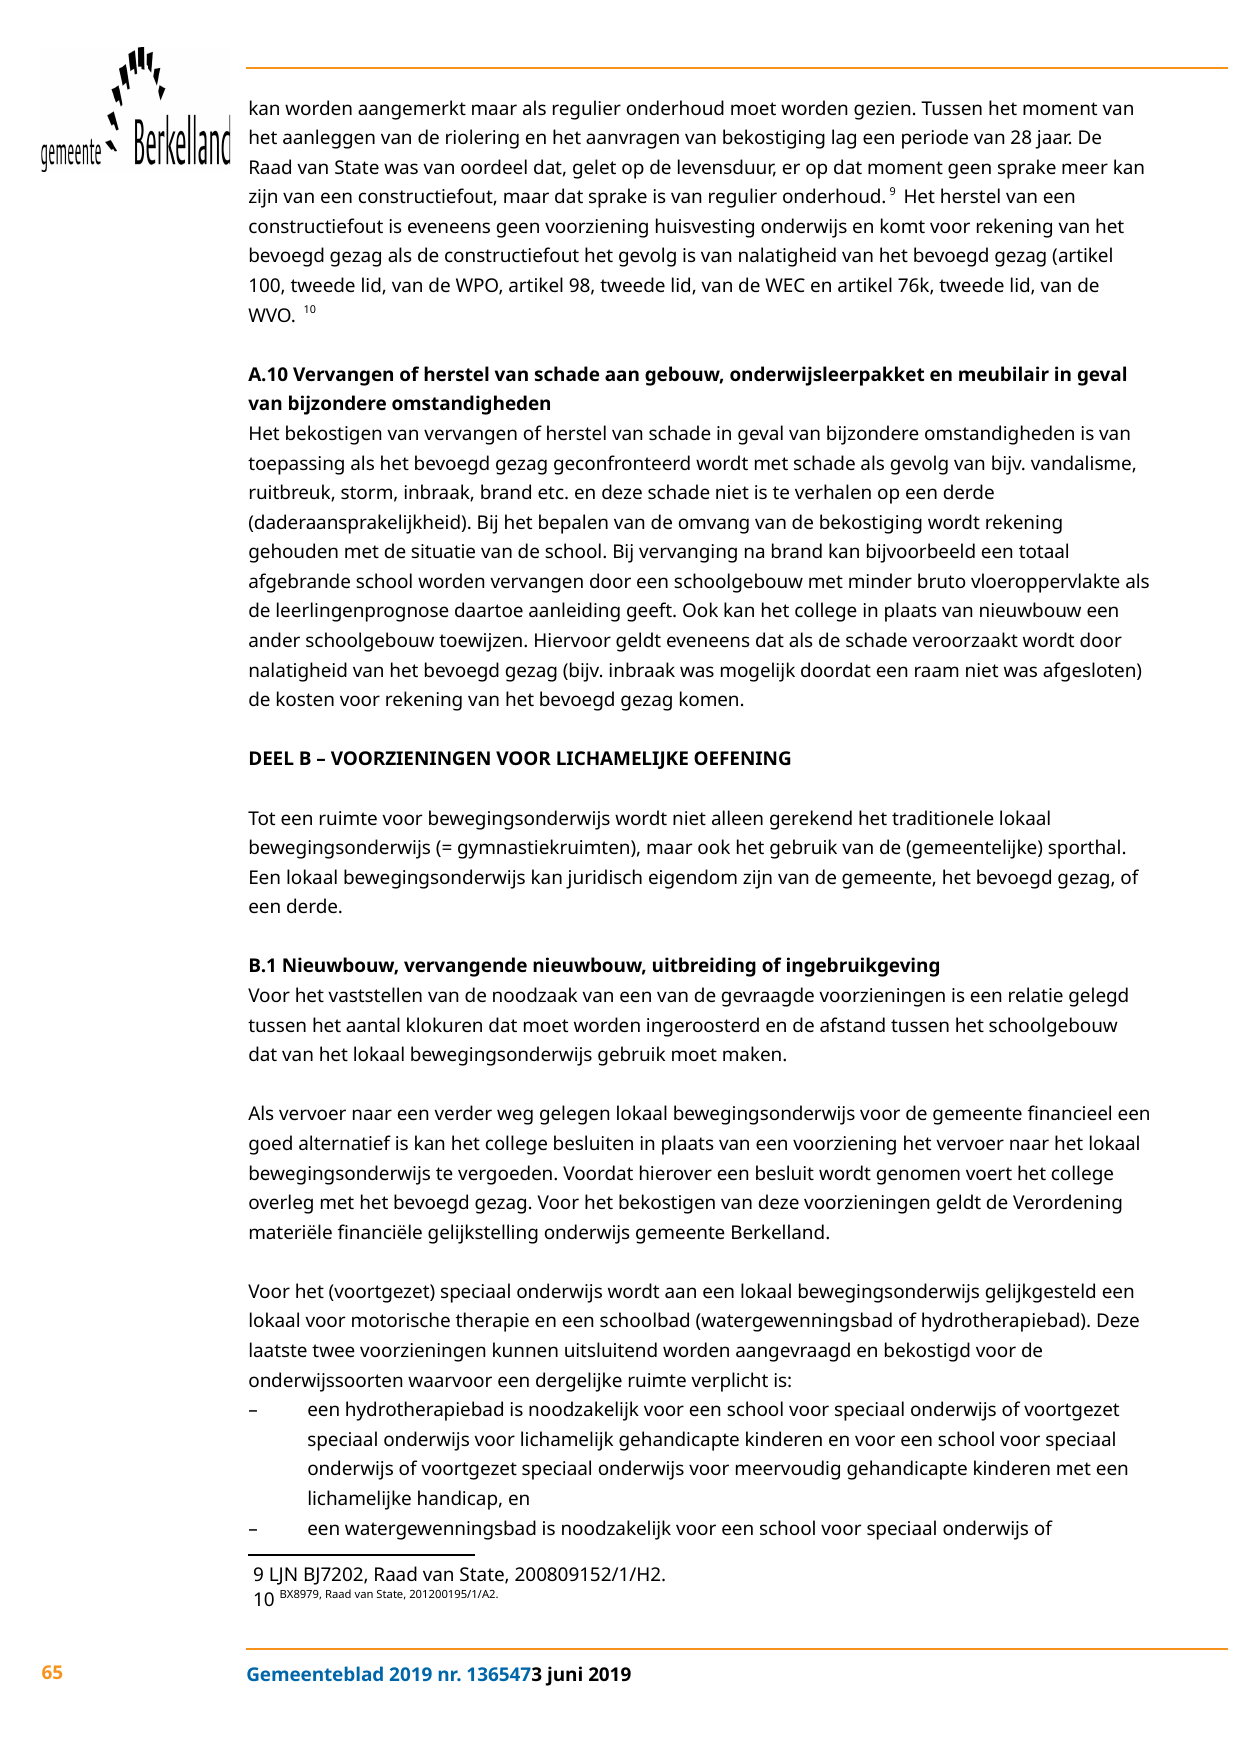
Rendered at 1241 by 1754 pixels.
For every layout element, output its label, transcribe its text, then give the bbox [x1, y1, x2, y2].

text DEEL B – VOORZIENINGEN VOOR LICHAMELIJKE OEFENING [248, 746, 1152, 771]
list een hydrotherapiebad is noodzakelijk voor een school voor speciaal onderwijs of voortgezet speciaal onderwijs voor lichamelijk gehandicapte kinderen en voor een school voor speciaal onderwijs of voortgezet speciaal onderwijs voor meervoudig gehandicapte kinderen met een lichamelijke handicap, en [248, 1396, 1152, 1511]
picture [41, 47, 231, 172]
text LJN BJ7202, Raad van State, 200809152/1/H2. [248, 1561, 1152, 1586]
text Het bekostigen van vervangen of herstel van schade in geval van bijzondere omstandigheden is van toepassing als het bevoegd gezag geconfronteerd wordt met schade als gevolg van bijv. vandalisme, ruitbreuk, storm, inbraak, brand etc. en deze schade niet is te verhalen op een derde (daderaansprakelijkheid). Bij het bepalen van de omvang van de bekostiging wordt rekening gehouden met de situatie van de school. Bij vervanging na brand kan bijvoorbeeld een totaal afgebrande school worden vervangen door een schoolgebouw met minder bruto vloeroppervlakte als de leerlingenprognose daartoe aanleiding geeft. Ook kan het college in plaats van nieuwbouw een ander schoolgebouw toewijzen. Hiervoor geldt eveneens dat als de schade veroorzaakt wordt door nalatigheid van het bevoegd gezag (bijv. inbraak was mogelijk doordat een raam niet was afgesloten) de kosten voor rekening van het bevoegd gezag komen. [248, 420, 1152, 712]
text Voor het vaststellen van de noodzaak van een van de gevraagde voorzieningen is een relatie gelegd tussen het aantal klokuren dat moet worden ingeroosterd en de afstand tussen het schoolgebouw dat van het lokaal bewegingsonderwijs gebruik moet maken. [248, 982, 1152, 1067]
text B.1 Nieuwbouw, vervangende nieuwbouw, uitbreiding of ingebruikgeving [248, 953, 1152, 978]
text A.10 Vervangen of herstel van schade aan gebouw, onderwijsleerpakket en meubilair in geval van bijzondere omstandigheden [248, 361, 1152, 416]
list een watergewenningsbad is noodzakelijk voor een school voor speciaal onderwijs of [248, 1515, 1152, 1541]
text Tot een ruimte voor bewegingsonderwijs wordt niet alleen gerekend het traditionele lokaal bewegingsonderwijs (= gymnastiekruimten), maar ook het gebruik van de (gemeentelijke) sporthal. Een lokaal bewegingsonderwijs kan juridisch eigendom zijn van de gemeente, het bevoegd gezag, of een derde. [248, 805, 1152, 919]
text Als vervoer naar een verder weg gelegen lokaal bewegingsonderwijs voor de gemeente financieel een goed alternatief is kan het college besluiten in plaats van een voorziening het vervoer naar het lokaal bewegingsonderwijs te vergoeden. Voordat hierover een besluit wordt genomen voert het college overleg met het bevoegd gezag. Voor het bekostigen van deze voorzieningen geldt de Verordening materiële financiële gelijkstelling onderwijs gemeente Berkelland. [248, 1101, 1152, 1245]
text BX8979, Raad van State, 201200195/1/A2. [248, 1586, 1152, 1612]
text Voor het (voortgezet) speciaal onderwijs wordt aan een lokaal bewegingsonderwijs gelijkgesteld een lokaal voor motorische therapie en een schoolbad (watergewenningsbad of hydrotherapiebad). Deze laatste twee voorzieningen kunnen uitsluitend worden aangevraagd en bekostigd voor de onderwijssoorten waarvoor een dergelijke ruimte verplicht is: [248, 1278, 1152, 1393]
text kan worden aangemerkt maar als regulier onderhoud moet worden gezien. Tussen het moment van het aanleggen van de riolering en het aanvragen van bekostiging lag een periode van 28 jaar. De Raad van State was van oordeel dat, gelet op de levensduur, er op dat moment geen sprake meer kan zijn van een constructiefout, maar dat sprake is van regulier onderhoud. Het herstel van een constructiefout is eveneens geen voorziening huisvesting onderwijs en komt voor rekening van het bevoegd gezag als de constructiefout het gevolg is van nalatigheid van het bevoegd gezag (artikel 100, tweede lid, van de WPO, artikel 98, tweede lid, van de WEC en artikel 76k, tweede lid, van de WVO. [248, 95, 1152, 328]
